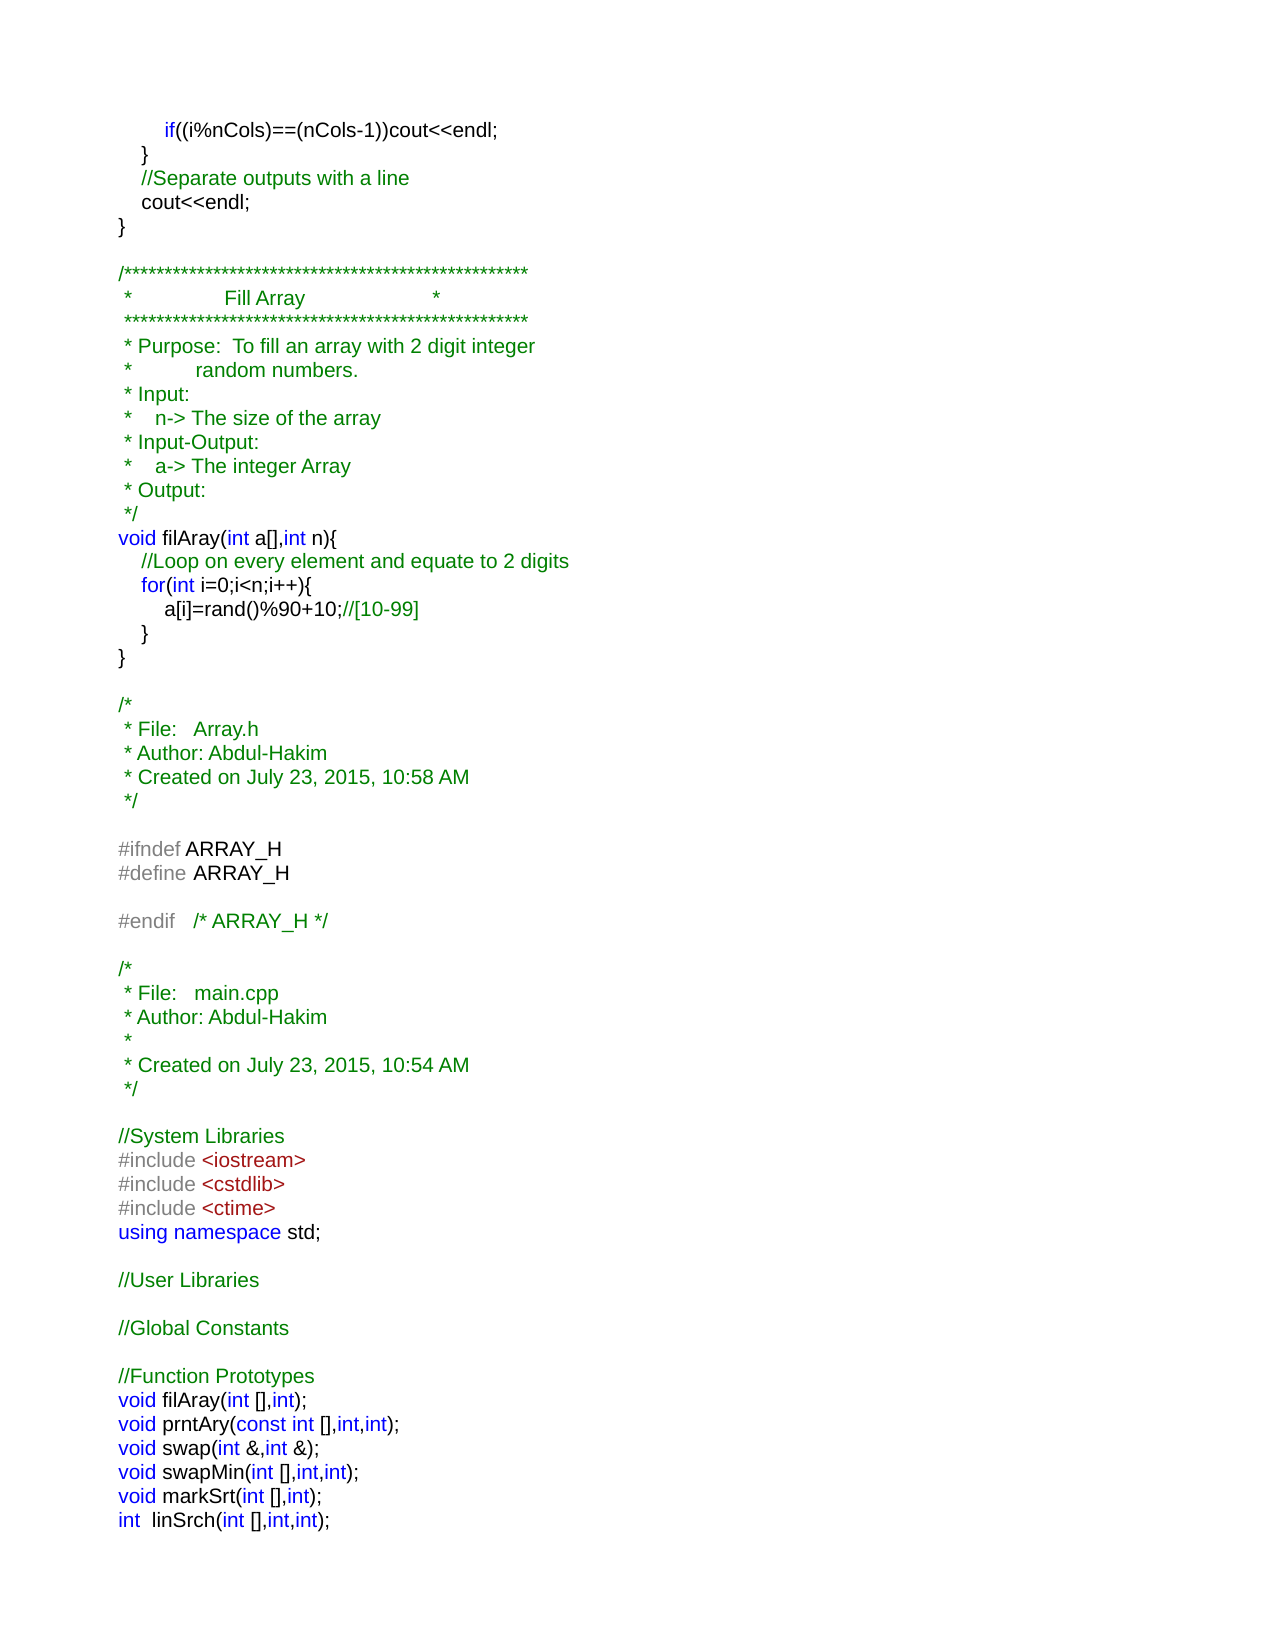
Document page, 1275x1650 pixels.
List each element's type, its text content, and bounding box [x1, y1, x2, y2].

text a[i]=rand()%90+10;//[10-99] [118, 597, 1157, 621]
text #include <iostream> [118, 1148, 1157, 1172]
text * Fill Array * [118, 286, 1157, 310]
text */ [118, 1076, 1157, 1100]
text * Purpose: To fill an array with 2 digit integer [118, 334, 1157, 358]
text * a-> The integer Array [118, 453, 1157, 477]
text void swap(int &,int &); [118, 1436, 1157, 1460]
text * Author: Abdul-Hakim [118, 741, 1157, 765]
text #define ARRAY_H [118, 861, 1157, 885]
text int linSrch(int [],int,int); [118, 1508, 1157, 1532]
text * random numbers. [118, 358, 1157, 382]
text //Loop on every element and equate to 2 digits [118, 549, 1157, 573]
text } [118, 645, 1157, 669]
text #ifndef ARRAY_H [118, 837, 1157, 861]
text //Global Constants [118, 1316, 1157, 1340]
text void filAray(int a[],int n){ [118, 525, 1157, 549]
text using namespace std; [118, 1220, 1157, 1244]
text void prntAry(const int [],int,int); [118, 1412, 1157, 1436]
text /* [118, 693, 1157, 717]
text void swapMin(int [],int,int); [118, 1460, 1157, 1484]
text #endif /* ARRAY_H */ [118, 909, 1157, 933]
text * File: Array.h [118, 717, 1157, 741]
text /* [118, 957, 1157, 981]
text * Input-Output: [118, 429, 1157, 453]
text * File: main.cpp [118, 981, 1157, 1004]
text for(int i=0;i<n;i++){ [118, 573, 1157, 597]
text * n-> The size of the array [118, 406, 1157, 429]
text void markSrt(int [],int); [118, 1484, 1157, 1508]
text void filAray(int [],int); [118, 1388, 1157, 1412]
text #include <ctime> [118, 1196, 1157, 1220]
text } [118, 621, 1157, 645]
text * Output: [118, 477, 1157, 501]
text //Function Prototypes [118, 1364, 1157, 1388]
text * Created on July 23, 2015, 10:54 AM [118, 1052, 1157, 1076]
text * Author: Abdul-Hakim [118, 1004, 1157, 1028]
text //User Libraries [118, 1268, 1157, 1292]
text ************************************************** [118, 310, 1157, 334]
text */ [118, 501, 1157, 525]
text /************************************************** [118, 262, 1157, 286]
text } [118, 142, 1157, 166]
text if((i%nCols)==(nCols-1))cout<<endl; [118, 118, 1157, 142]
text * [118, 1028, 1157, 1052]
text } [118, 214, 1157, 238]
text * Input: [118, 382, 1157, 406]
text //Separate outputs with a line [118, 166, 1157, 190]
text cout<<endl; [118, 190, 1157, 214]
text #include <cstdlib> [118, 1172, 1157, 1196]
text * Created on July 23, 2015, 10:58 AM [118, 765, 1157, 789]
text */ [118, 789, 1157, 813]
text //System Libraries [118, 1124, 1157, 1148]
